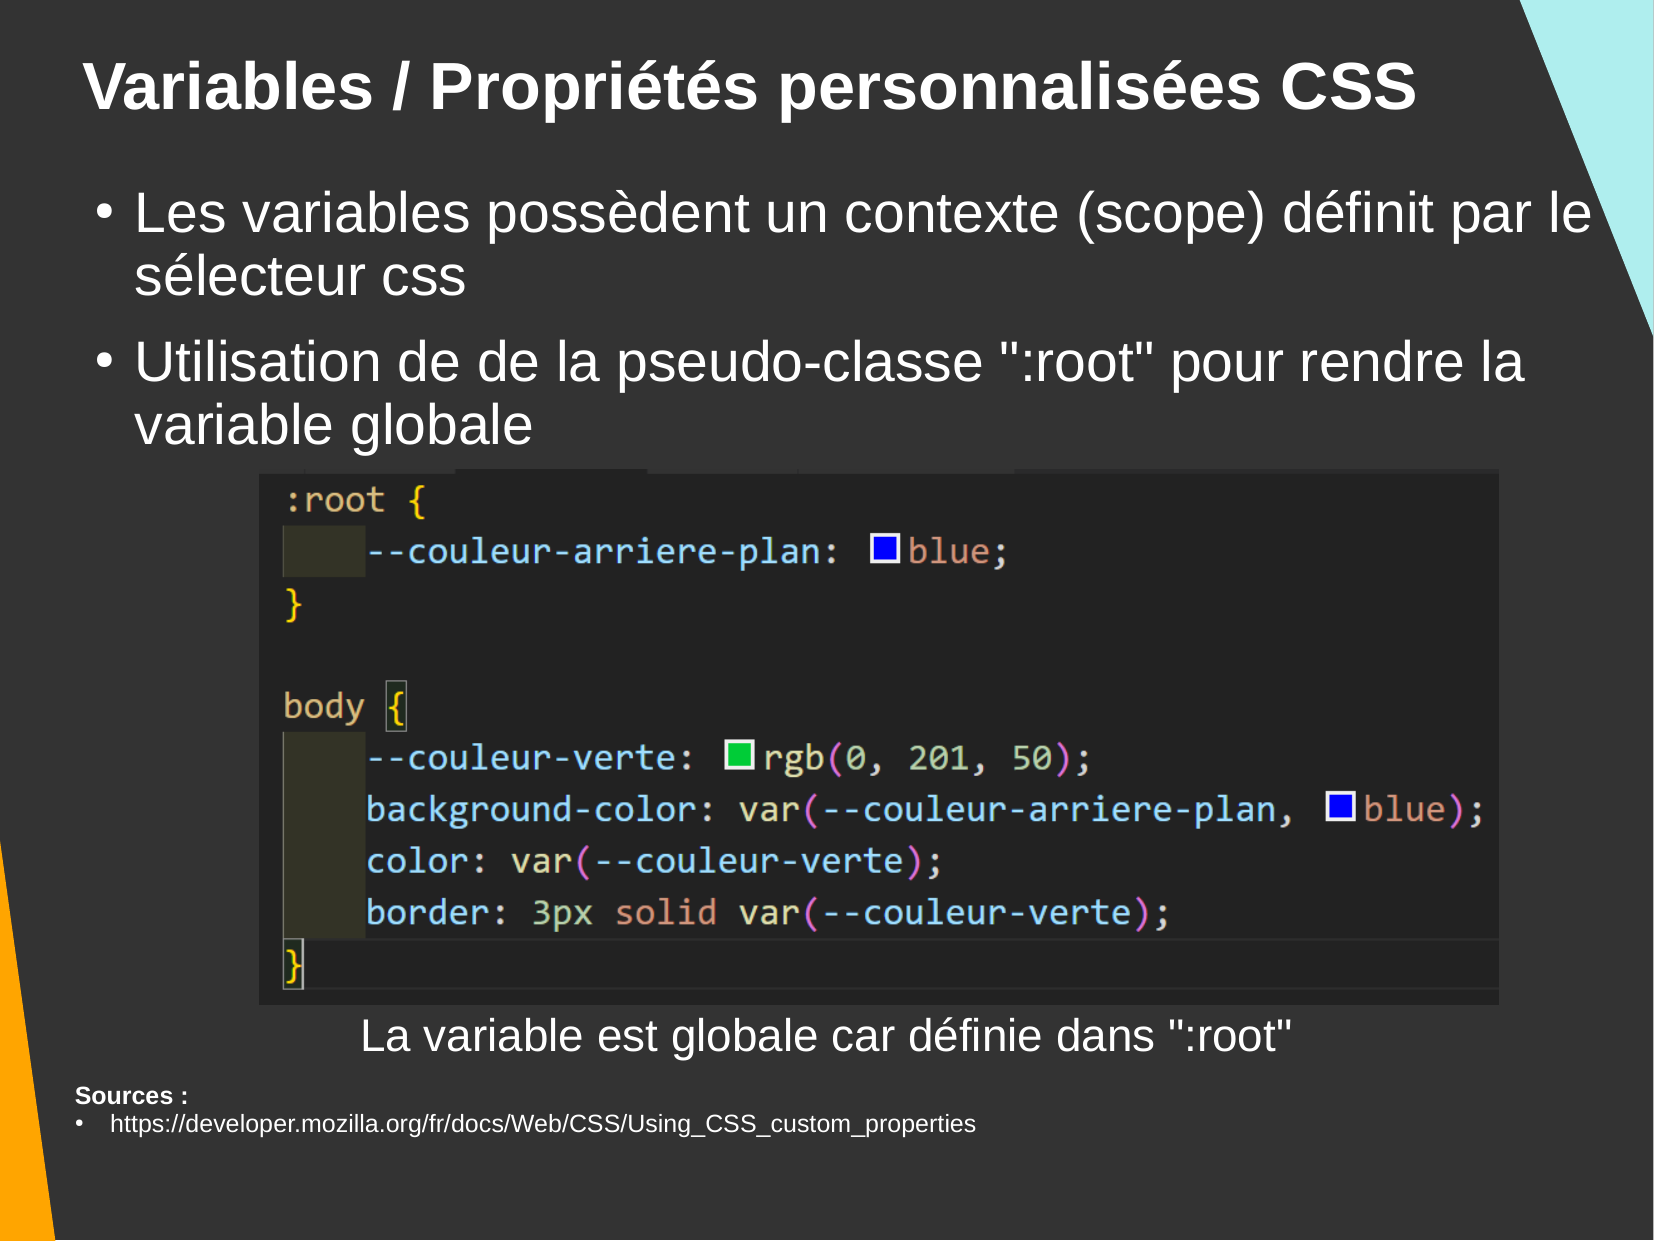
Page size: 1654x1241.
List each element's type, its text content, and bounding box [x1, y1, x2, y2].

picture [259, 469, 1499, 1005]
text_box Sources : https://developer.mozilla.org/fr/docs/Web/CSS/Using_CSS_custom_properties [60, 1074, 1546, 1241]
title Variables / Propriétés personnalisées CSS [82, 49, 1571, 152]
text_box [1519, 0, 1654, 339]
list Les variables possèdent un contexte (scope) définit par le sélecteur css Utilisation de de la pseudo-classe ":root" pour rendre la variable globale [80, 180, 1605, 461]
title La variable est globale car définie dans ":root" [126, 1009, 1527, 1062]
text_box [0, 840, 56, 1241]
